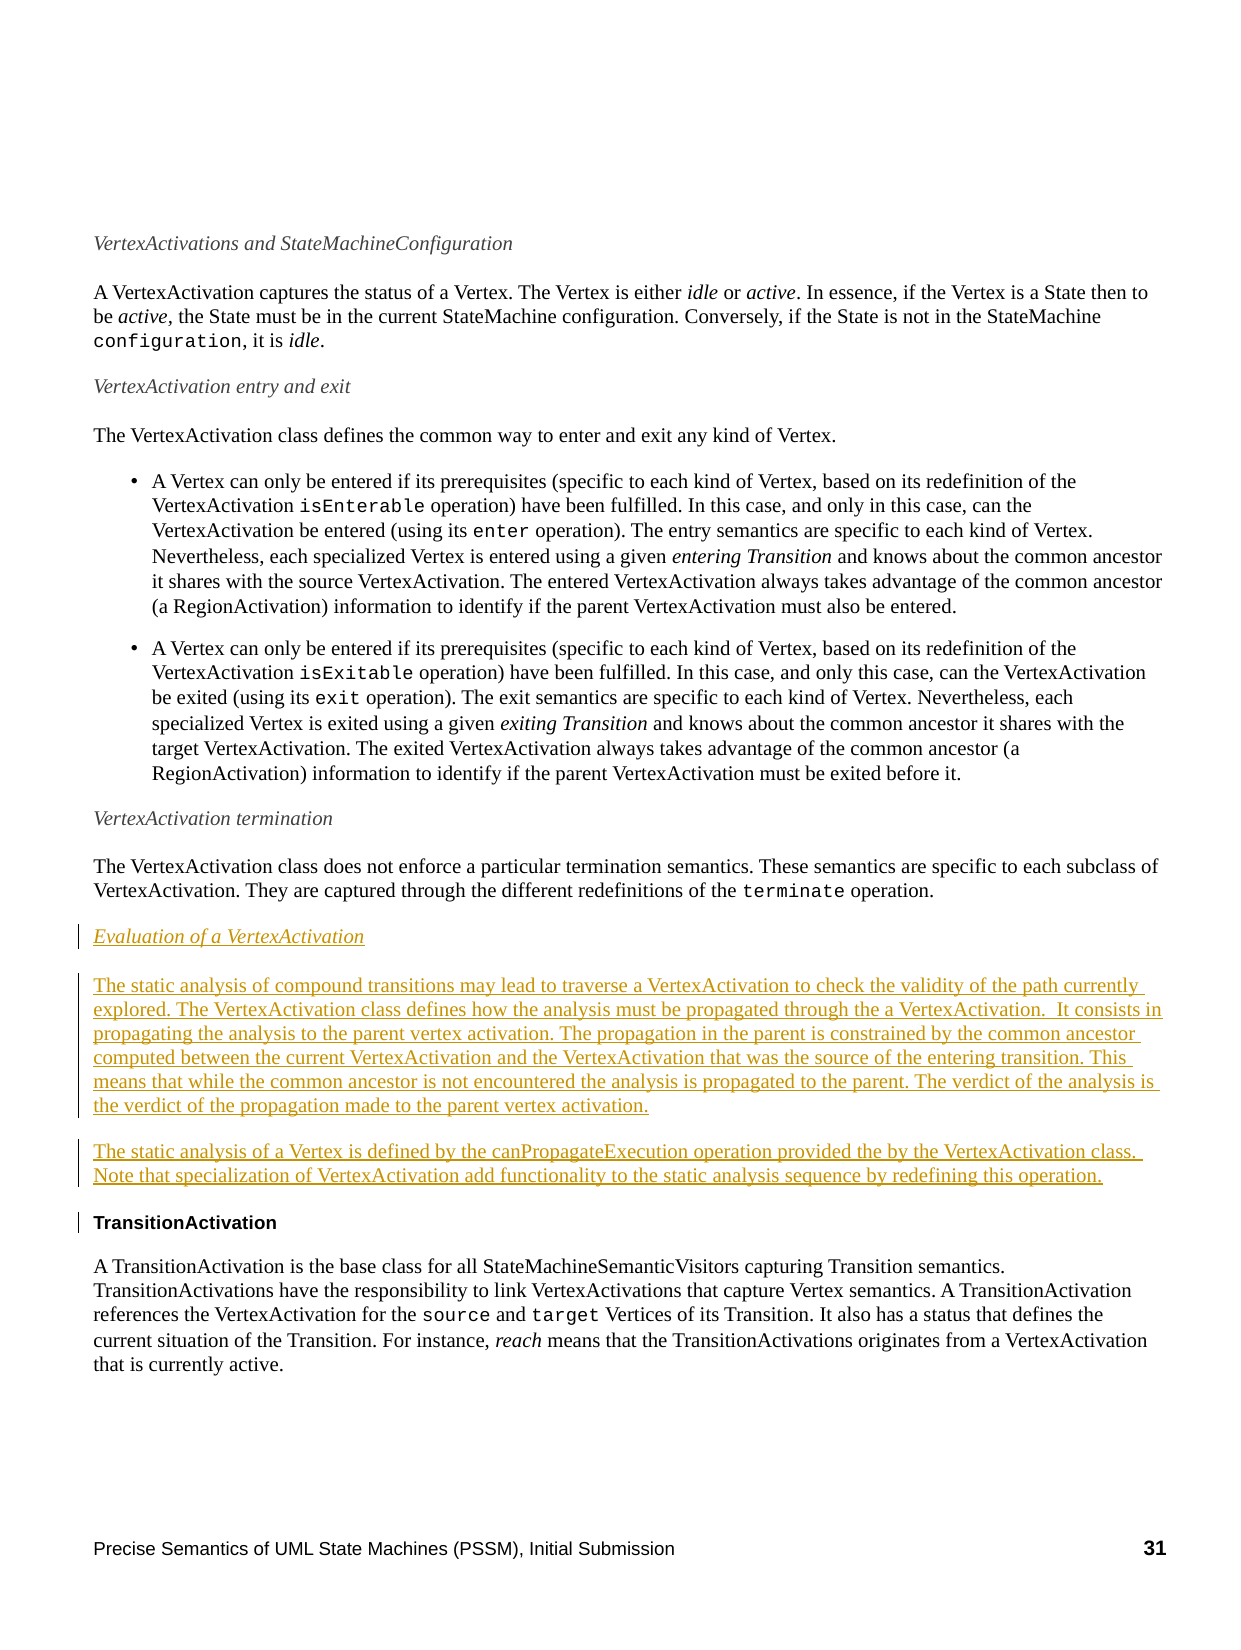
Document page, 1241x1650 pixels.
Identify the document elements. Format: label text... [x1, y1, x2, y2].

list A Vertex can only be entered if its prerequisites (specific to each kind of Vertex, based on its redefinition of the VertexActivation isExitable operation) have been fulfilled. In this case, and only this case, can the VertexActivation be exited (using its exit operation). The exit semantics are specific to each kind of Vertex. Nevertheless, each specialized Vertex is exited using a given exiting Transition and knows about the common ancestor it shares with the target VertexActivation. The exited VertexActivation always takes advantage of the common ancestor (a RegionActivation) information to identify if the parent VertexActivation must be exited before it. [131, 634, 1164, 785]
text The static analysis of compound transitions may lead to traverse a VertexActivation to check the validity of the path currently explored. The VertexActivation class defines how the analysis must be propagated through the a VertexActivation. It consists in propagating the analysis to the parent vertex activation. The propagation in the parent is constrained by the common ancestor computed between the current VertexActivation and the VertexActivation that was the source of the entering transition. This means that while the common ancestor is not encountered the analysis is propagated to the parent. The verdict of the analysis is the verdict of the propagation made to the parent vertex activation. [93, 973, 1164, 1117]
subtitle VertexActivation entry and exit [93, 374, 1164, 398]
text The VertexActivation class defines the common way to enter and exit any kind of Vertex. [93, 423, 1164, 447]
subtitle TransitionActivation [93, 1212, 1164, 1233]
subtitle VertexActivation termination [93, 806, 1164, 830]
text A VertexActivation captures the status of a Vertex. The Vertex is either idle or active. In essence, if the Vertex is a State then to be active, the State must be in the current StateMachine configuration. Conversely, if the State is not in the StateMachine configuration, it is idle. [93, 280, 1164, 353]
subtitle VertexActivations and StateMachineConfiguration [93, 231, 1164, 255]
list A Vertex can only be entered if its prerequisites (specific to each kind of Vertex, based on its redefinition of the VertexActivation isEnterable operation) have been fulfilled. In this case, and only in this case, can the VertexActivation be entered (using its enter operation). The entry semantics are specific to each kind of Vertex. Nevertheless, each specialized Vertex is entered using a given entering Transition and knows about the common ancestor it shares with the source VertexActivation. The entered VertexActivation always takes advantage of the common ancestor (a RegionActivation) information to identify if the parent VertexActivation must also be entered. [131, 468, 1164, 618]
text The VertexActivation class does not enforce a particular termination semantics. These semantics are specific to each subclass of VertexActivation. They are captured through the different redefinitions of the terminate operation. [93, 854, 1164, 903]
text A TransitionActivation is the base class for all StateMachineSemanticVisitors capturing Transition semantics. TransitionActivations have the responsibility to link VertexActivations that capture Vertex semantics. A TransitionActivation references the VertexActivation for the source and target Vertices of its Transition. It also has a status that defines the current situation of the Transition. For instance, reach means that the TransitionActivations originates from a VertexActivation that is currently active. [93, 1254, 1164, 1376]
subtitle Evaluation of a VertexActivation [93, 924, 1164, 948]
text The static analysis of a Vertex is defined by the canPropagateExecution operation provided the by the VertexActivation class. Note that specialization of VertexActivation add functionality to the static analysis sequence by redefining this operation. [93, 1138, 1164, 1187]
